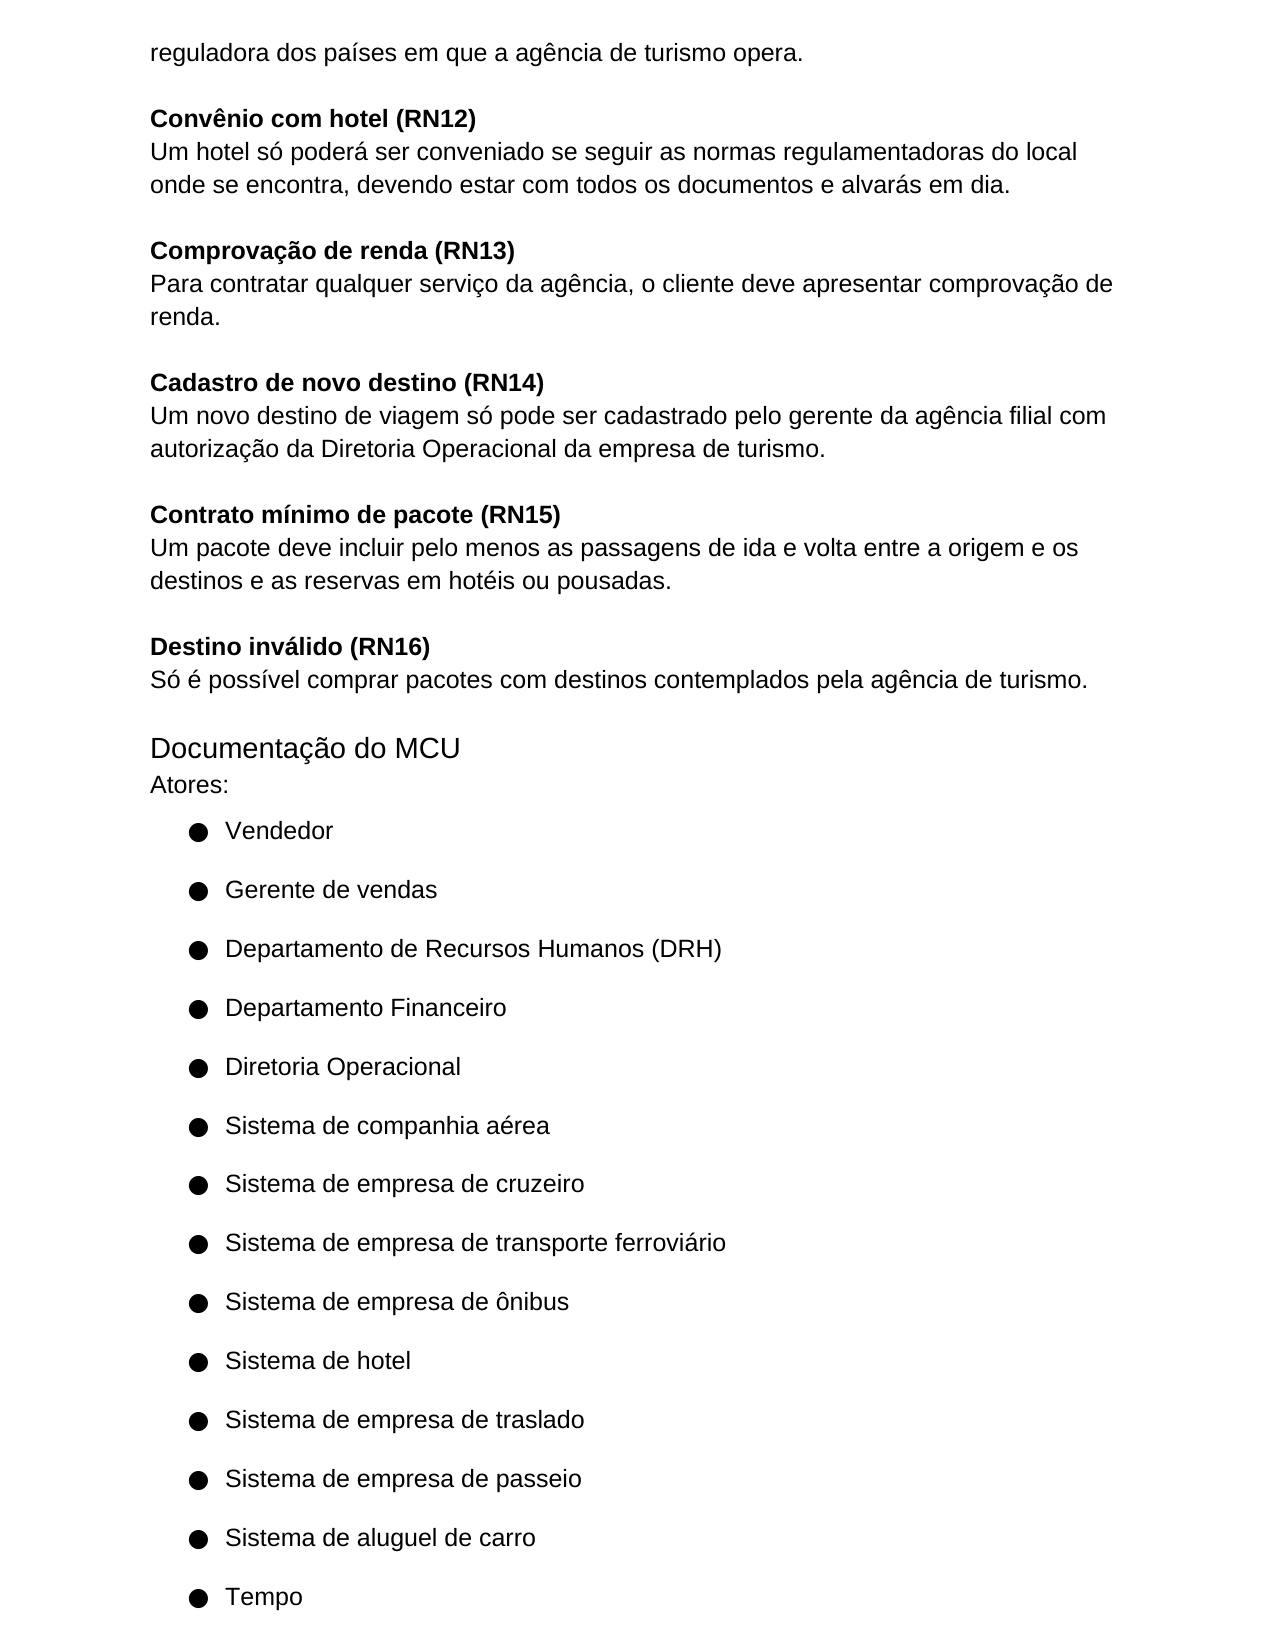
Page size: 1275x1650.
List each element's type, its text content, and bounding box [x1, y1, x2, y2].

text Destino inválido (RN16) [150, 632, 1125, 661]
list Sistema de aluguel de carro [187, 1509, 1125, 1560]
list Sistema de hotel [187, 1332, 1125, 1384]
text Cadastro de novo destino (RN14) [150, 368, 1125, 397]
text Documentação do MCU [150, 731, 1125, 765]
text Só é possível comprar pacotes com destinos contemplados pela agência de turismo. [150, 665, 1125, 694]
list Departamento Financeiro [187, 979, 1125, 1031]
list Sistema de empresa de passeio [187, 1450, 1125, 1501]
text Comprovação de renda (RN13) [150, 236, 1125, 265]
list Sistema de companhia aérea [187, 1097, 1125, 1148]
text Um pacote deve incluir pelo menos as passagens de ida e volta entre a origem e os destinos e as reservas em hotéis ou pousadas. [150, 533, 1125, 595]
list Gerente de vendas [187, 862, 1125, 913]
list Sistema de empresa de transporte ferroviário [187, 1215, 1125, 1266]
list Tempo [187, 1568, 1125, 1619]
text Um novo destino de viagem só pode ser cadastrado pelo gerente da agência filial com autorização da Diretoria Operacional da empresa de turismo. [150, 401, 1125, 463]
list Departamento de Recursos Humanos (DRH) [187, 921, 1125, 972]
text Atores: [150, 770, 1125, 798]
text Um hotel só poderá ser conveniado se seguir as normas regulamentadoras do local onde se encontra, devendo estar com todos os documentos e alvarás em dia. [150, 137, 1125, 199]
text Contrato mínimo de pacote (RN15) [150, 500, 1125, 529]
list Vendedor [187, 803, 1125, 854]
list Sistema de empresa de ônibus [187, 1274, 1125, 1325]
list Sistema de empresa de traslado [187, 1391, 1125, 1443]
list Diretoria Operacional [187, 1038, 1125, 1089]
text Para contratar qualquer serviço da agência, o cliente deve apresentar comprovação de renda. [150, 269, 1125, 331]
text Convênio com hotel (RN12) [150, 104, 1125, 133]
text reguladora dos países em que a agência de turismo opera. [150, 38, 1125, 67]
list Sistema de empresa de cruzeiro [187, 1156, 1125, 1207]
